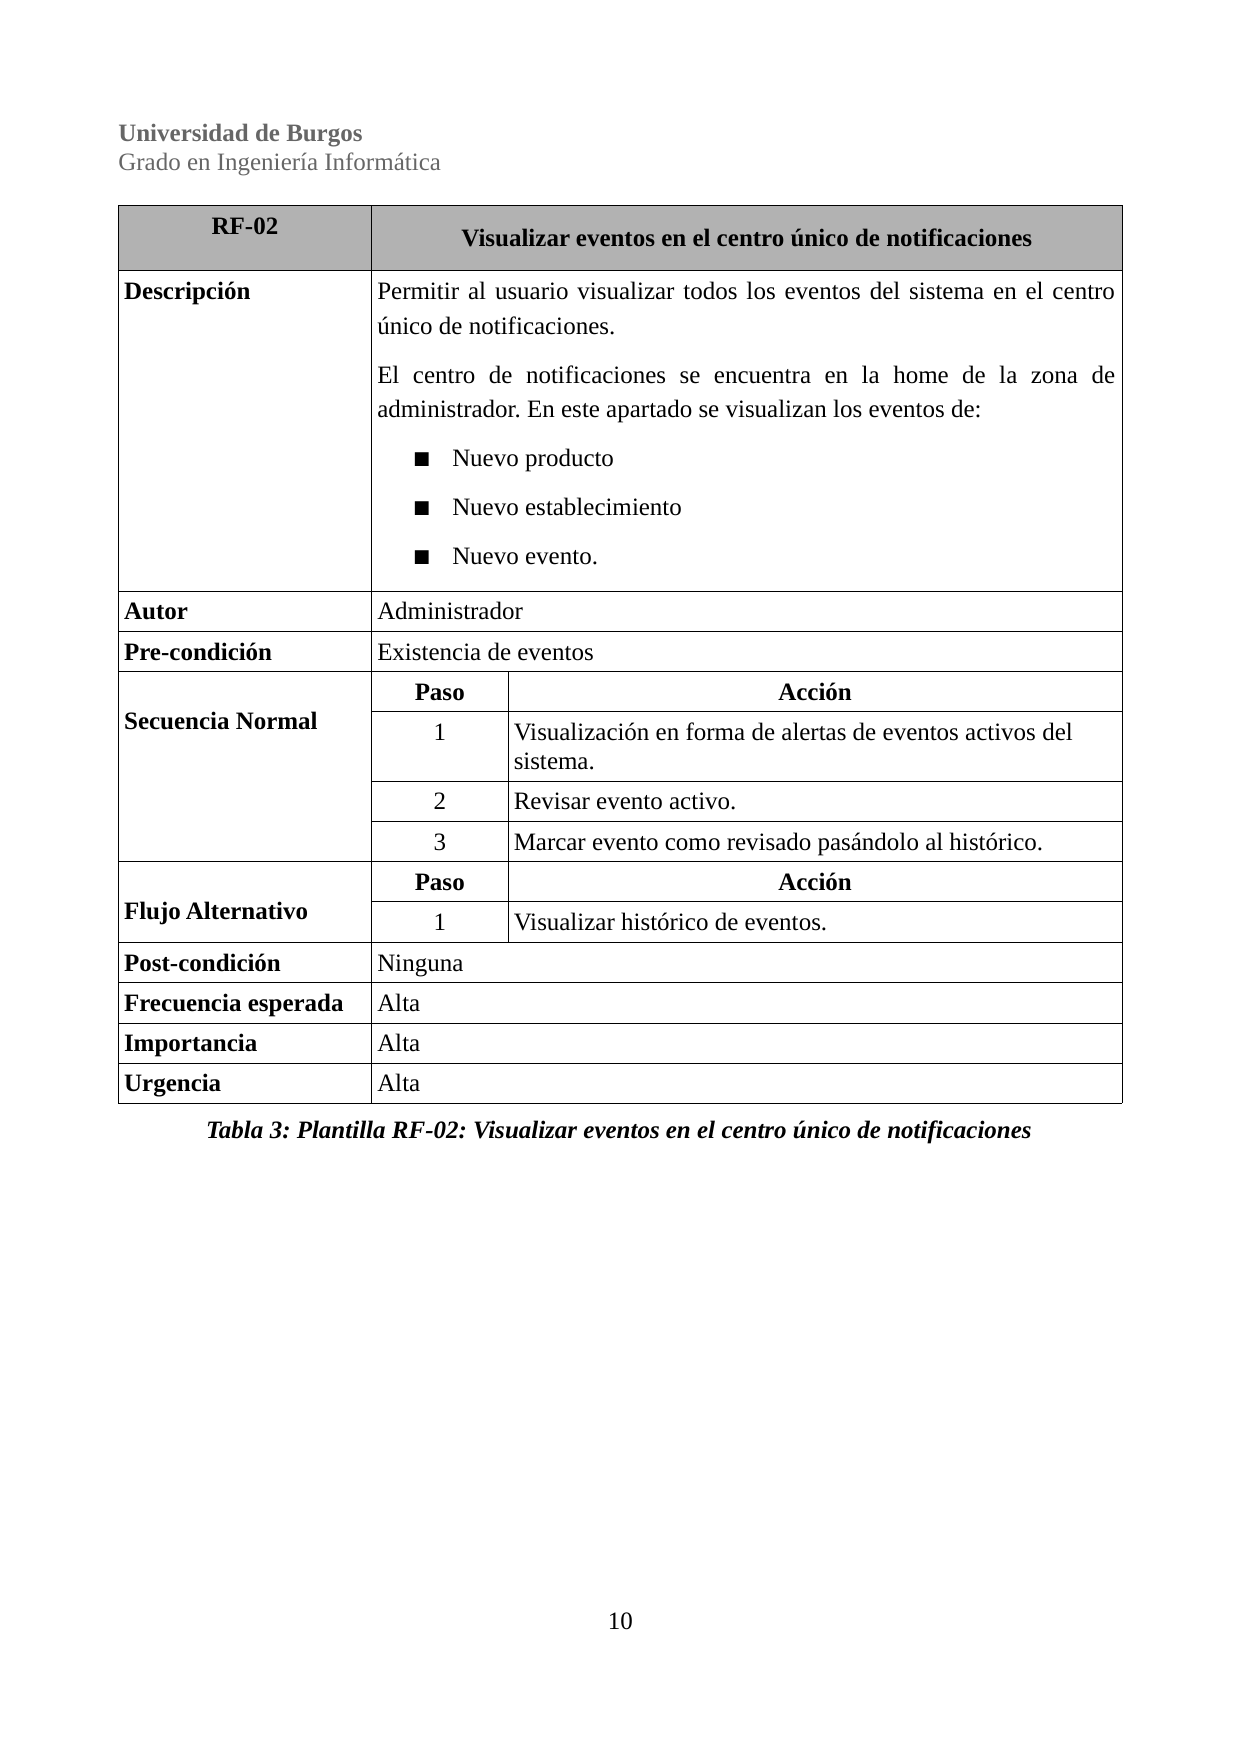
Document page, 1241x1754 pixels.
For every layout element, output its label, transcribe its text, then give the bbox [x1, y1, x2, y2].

table_cell Revisar evento activo. [509, 782, 1122, 821]
table_cell Post-condición [119, 943, 371, 982]
table_cell Visualizar histórico de eventos. [509, 902, 1122, 942]
table_cell Acción [509, 672, 1122, 711]
table_cell Marcar evento como revisado pasándolo al histórico. [509, 822, 1122, 861]
table_cell Frecuencia esperada [119, 983, 371, 1022]
table_cell Descripción [119, 271, 371, 591]
table_cell Secuencia Normal [119, 672, 371, 861]
table_cell Flujo Alternativo [119, 862, 371, 942]
table_cell Alta [372, 1064, 1122, 1103]
table_cell Paso [372, 672, 508, 711]
table_cell Acción [509, 862, 1122, 901]
table_cell Paso [372, 862, 508, 901]
table_cell Visualización en forma de alertas de eventos activos del sistema. [509, 712, 1122, 781]
table_cell Ninguna [372, 943, 1122, 982]
table_cell Urgencia [119, 1064, 371, 1103]
table_cell Permitir al usuario visualizar todos los eventos del sistema en el centro único de notificaciones. El centro de notificaciones se encuentra en la home de la zona de administrador. En este apartado se visualizan los eventos de: Nuevo producto Nuevo establecimiento Nuevo evento. [372, 271, 1122, 591]
table_cell Importancia [119, 1024, 371, 1063]
table_header Visualizar eventos en el centro único de notificaciones [372, 206, 1122, 270]
table_cell Autor [119, 592, 371, 631]
text Tabla 3: Plantilla RF-02: Visualizar eventos en el centro único de notificaciones [118, 1116, 1122, 1144]
table_cell 1 [372, 902, 508, 942]
table_cell Existencia de eventos [372, 632, 1122, 671]
table_header RF-02 [119, 206, 371, 270]
table_cell 1 [372, 712, 508, 781]
table_cell 2 [372, 782, 508, 821]
table_cell Pre-condición [119, 632, 371, 671]
table_cell Alta [372, 983, 1122, 1022]
table_cell Alta [372, 1024, 1122, 1063]
table_cell 3 [372, 822, 508, 861]
table_cell Administrador [372, 592, 1122, 631]
